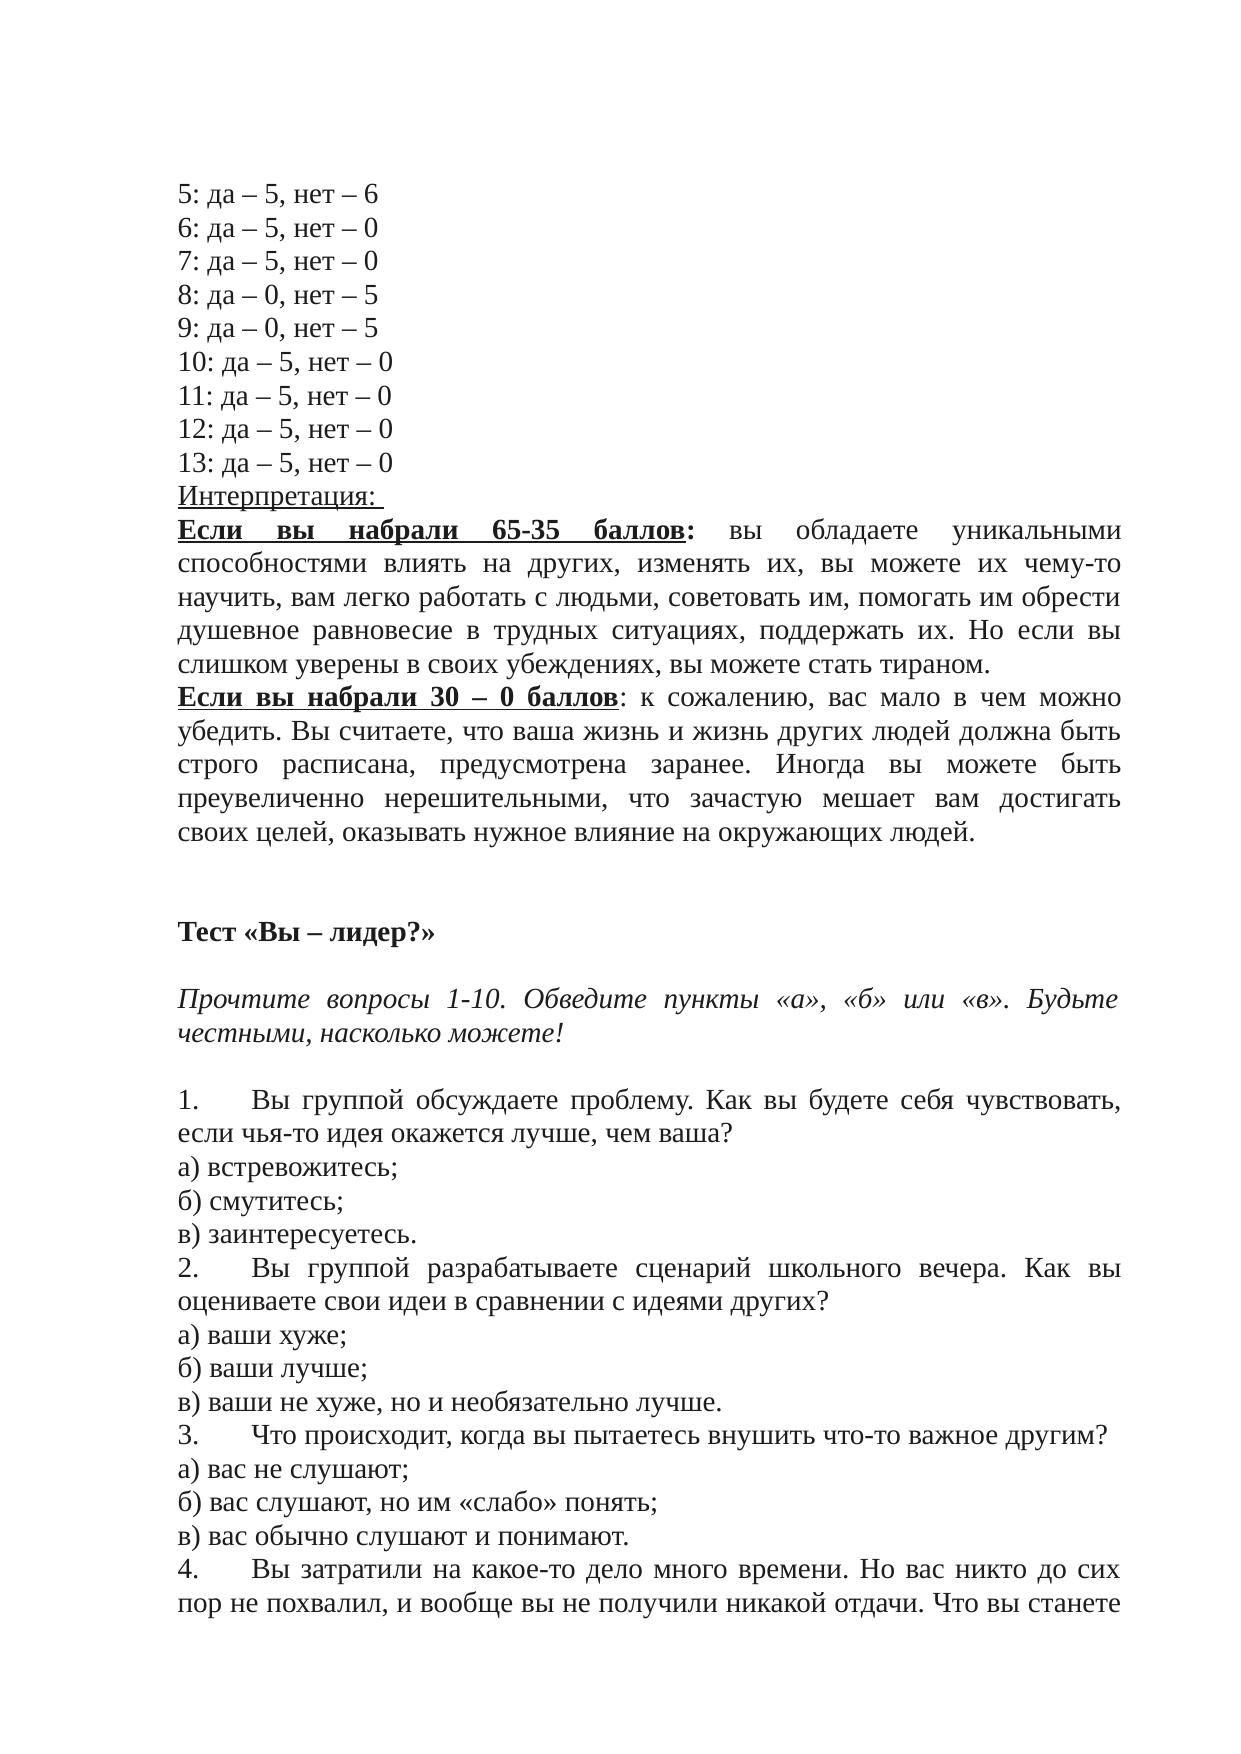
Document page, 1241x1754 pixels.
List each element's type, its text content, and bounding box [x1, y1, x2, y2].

text а) ваши хуже; [177, 1317, 1122, 1350]
text б) ваши лучше; [177, 1350, 1122, 1384]
list Вы группой обсуждаете проблему. Как вы будете себя чувствовать, если чья-то идея окажется лучше, чем ваша? [177, 1082, 1122, 1149]
text в) заинтересуетесь. [177, 1216, 1122, 1250]
text 9: да – 0, нет – 5 [177, 311, 1122, 344]
text 11: да – 5, нет – 0 [177, 378, 1122, 411]
text 5: да – 5, нет – 6 [177, 176, 1122, 210]
text в) ваши не хуже, но и необязательно лучше. [177, 1384, 1122, 1417]
list Что происходит, когда вы пытаетесь внушить что-то важное другим? [177, 1417, 1122, 1451]
text в) вас обычно слушают и понимают. [177, 1518, 1122, 1552]
text 10: да – 5, нет – 0 [177, 344, 1122, 378]
text Если вы набрали 65-35 баллов: вы обладаете уникальными способностями влиять на других, изменять их, вы можете их чему-то научить, вам легко работать с людьми, советовать им, помогать им обрести душевное равновесие в трудных ситуациях, поддержать их. Но если вы слишком уверены в своих убеждениях, вы можете стать тираном. [177, 512, 1122, 679]
text Тест «Вы – лидер?» [177, 914, 1122, 948]
list Вы группой разрабатываете сценарий школьного вечера. Как вы оцениваете свои идеи в сравнении с идеями других? [177, 1250, 1122, 1317]
text 12: да – 5, нет – 0 [177, 411, 1122, 445]
text Если вы набрали 30 – 0 баллов: к сожалению, вас мало в чем можно убедить. Вы считаете, что ваша жизнь и жизнь других людей должна быть строго расписана, предусмотрена заранее. Иногда вы можете быть преувеличенно нерешительными, что зачастую мешает вам достигать своих целей, оказывать нужное влияние на окружающих людей. [177, 679, 1122, 847]
text б) смутитесь; [177, 1183, 1122, 1216]
text 6: да – 5, нет – 0 [177, 210, 1122, 243]
text 13: да – 5, нет – 0 [177, 445, 1122, 478]
text Интерпретация: [177, 478, 1122, 512]
text Прочтите вопросы 1-10. Обведите пункты «а», «б» или «в». Будьте честными, насколько можете! [177, 981, 1122, 1048]
text а) вас не слушают; [177, 1451, 1122, 1484]
text 8: да – 0, нет – 5 [177, 277, 1122, 311]
text а) встревожитесь; [177, 1149, 1122, 1183]
text 7: да – 5, нет – 0 [177, 243, 1122, 277]
text б) вас слушают, но им «слабо» понять; [177, 1484, 1122, 1518]
list Вы затратили на какое-то дело много времени. Но вас никто до сих пор не похвалил, и вообще вы не получили никакой отдачи. Что вы станете [177, 1552, 1122, 1619]
